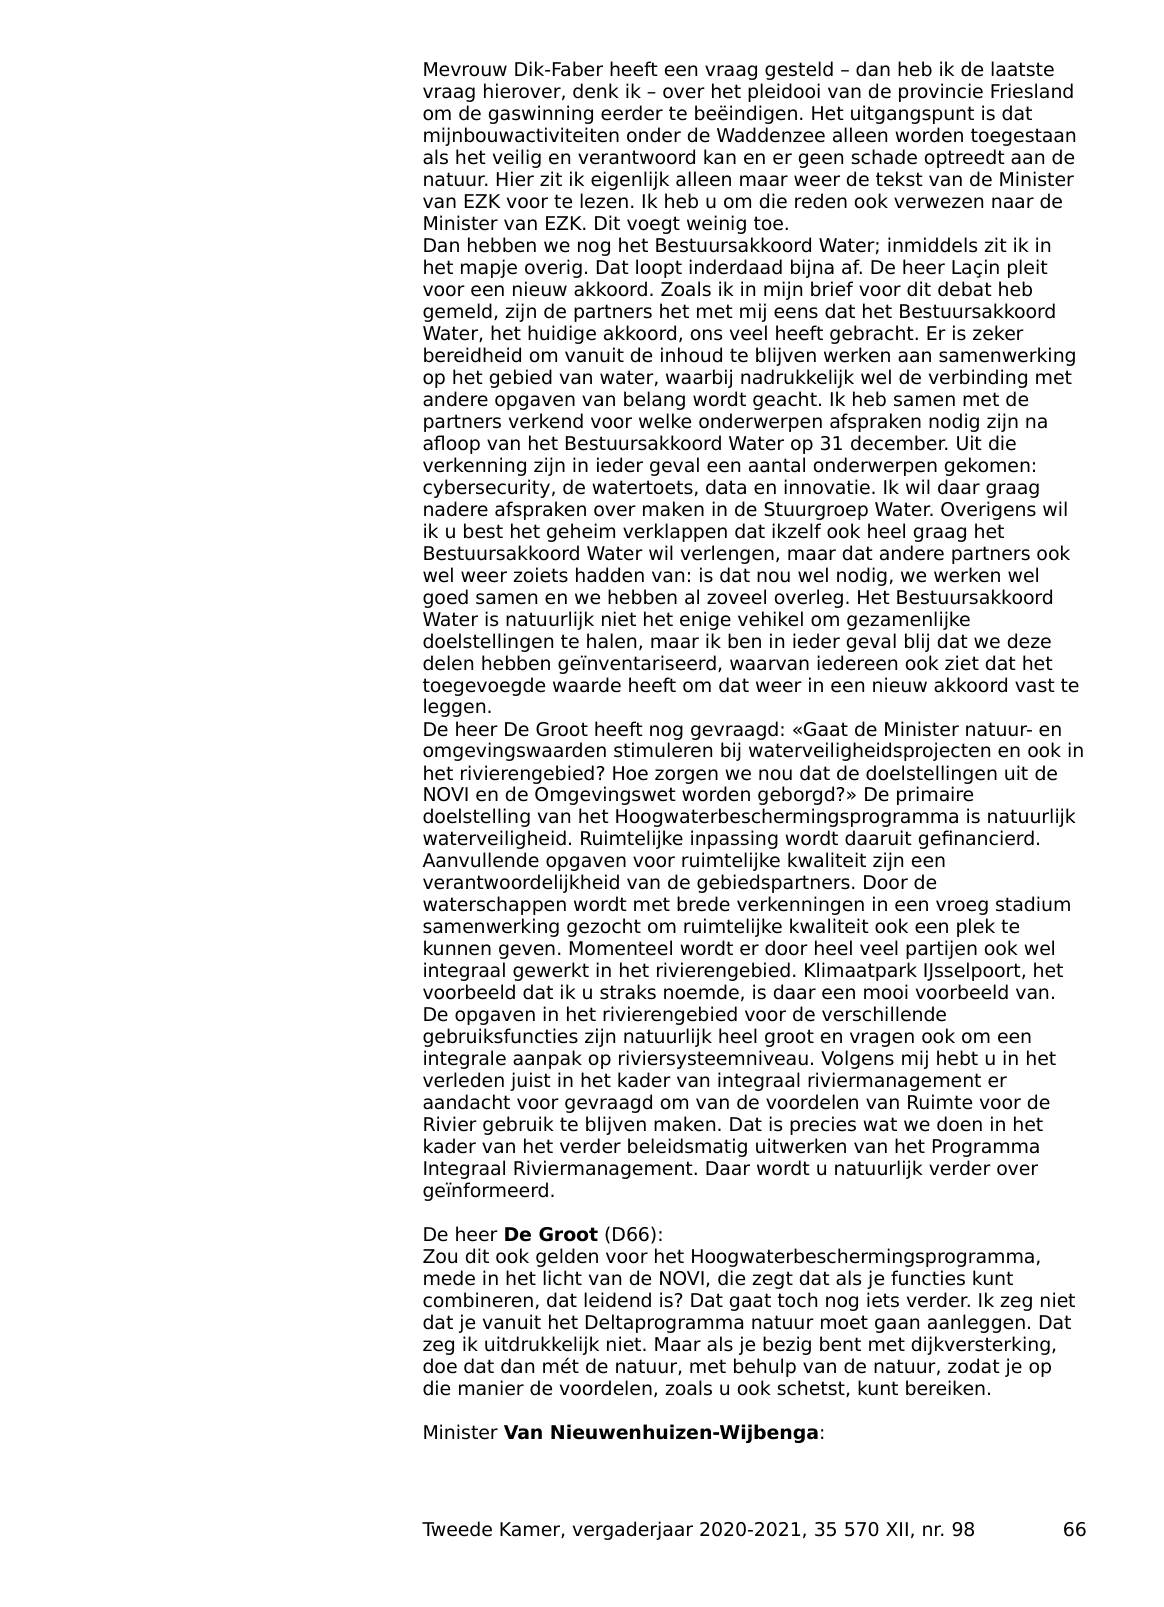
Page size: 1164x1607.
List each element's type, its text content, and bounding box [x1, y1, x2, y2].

text Dan hebben we nog het Bestuursakkoord Water; inmiddels zit ik in het mapje overig. Dat loopt inderdaad bijna af. De heer Laçin pleit voor een nieuw akkoord. Zoals ik in mijn brief voor dit debat heb gemeld, zijn de partners het met mij eens dat het Bestuursakkoord Water, het huidige akkoord, ons veel heeft gebracht. Er is zeker bereidheid om vanuit de inhoud te blijven werken aan samenwerking op het gebied van water, waarbij nadrukkelijk wel de verbinding met andere opgaven van belang wordt geacht. Ik heb samen met de partners verkend voor welke onderwerpen afspraken nodig zijn na afloop van het Bestuursakkoord Water op 31 december. Uit die verkenning zijn in ieder geval een aantal onderwerpen gekomen: cybersecurity, de watertoets, data en innovatie. Ik wil daar graag nadere afspraken over maken in de Stuurgroep Water. Overigens wil ik u best het geheim verklappen dat ikzelf ook heel graag het Bestuursakkoord Water wil verlengen, maar dat andere partners ook wel weer zoiets hadden van: is dat nou wel nodig, we werken wel goed samen en we hebben al zoveel overleg. Het Bestuursakkoord Water is natuurlijk niet het enige vehikel om gezamenlijke doelstellingen te halen, maar ik ben in ieder geval blij dat we deze delen hebben geïnventariseerd, waarvan iedereen ook ziet dat het toegevoegde waarde heeft om dat weer in een nieuw akkoord vast te leggen. [422, 235, 1087, 718]
text Zou dit ook gelden voor het Hoogwaterbeschermingsprogramma, mede in het licht van de NOVI, die zegt dat als je functies kunt combineren, dat leidend is? Dat gaat toch nog iets verder. Ik zeg niet dat je vanuit het Deltaprogramma natuur moet gaan aanleggen. Dat zeg ik uitdrukkelijk niet. Maar als je bezig bent met dijkversterking, doe dat dan mét de natuur, met behulp van de natuur, zodat je op die manier de voordelen, zoals u ook schetst, kunt bereiken. [422, 1246, 1087, 1400]
text De heer De Groot heeft nog gevraagd: «Gaat de Minister natuur- en omgevingswaarden stimuleren bij waterveiligheidsprojecten en ook in het rivierengebied? Hoe zorgen we nou dat de doelstellingen uit de NOVI en de Omgevingswet worden geborgd?» De primaire doelstelling van het Hoogwaterbeschermingsprogramma is natuurlijk waterveiligheid. Ruimtelijke inpassing wordt daaruit gefinancierd. Aanvullende opgaven voor ruimtelijke kwaliteit zijn een verantwoordelijkheid van de gebiedspartners. Door de waterschappen wordt met brede verkenningen in een vroeg stadium samenwerking gezocht om ruimtelijke kwaliteit ook een plek te kunnen geven. Momenteel wordt er door heel veel partijen ook wel integraal gewerkt in het rivierengebied. Klimaatpark IJsselpoort, het voorbeeld dat ik u straks noemde, is daar een mooi voorbeeld van. De opgaven in het rivierengebied voor de verschillende gebruiksfuncties zijn natuurlijk heel groot en vragen ook om een integrale aanpak op riviersysteemniveau. Volgens mij hebt u in het verleden juist in het kader van integraal riviermanagement er aandacht voor gevraagd om van de voordelen van Ruimte voor de Rivier gebruik te blijven maken. Dat is precies wat we doen in het kader van het verder beleidsmatig uitwerken van het Programma Integraal Riviermanagement. Daar wordt u natuurlijk verder over geïnformeerd. [422, 718, 1087, 1202]
text Mevrouw Dik-Faber heeft een vraag gesteld – dan heb ik de laatste vraag hierover, denk ik – over het pleidooi van de provincie Friesland om de gaswinning eerder te beëindigen. Het uitgangspunt is dat mijnbouwactiviteiten onder de Waddenzee alleen worden toegestaan als het veilig en verantwoord kan en er geen schade optreedt aan de natuur. Hier zit ik eigenlijk alleen maar weer de tekst van de Minister van EZK voor te lezen. Ik heb u om die reden ook verwezen naar de Minister van EZK. Dit voegt weinig toe. [422, 59, 1087, 235]
text Minister Van Nieuwenhuizen-Wijbenga: [422, 1422, 1087, 1444]
text De heer De Groot (D66): [422, 1224, 1087, 1246]
